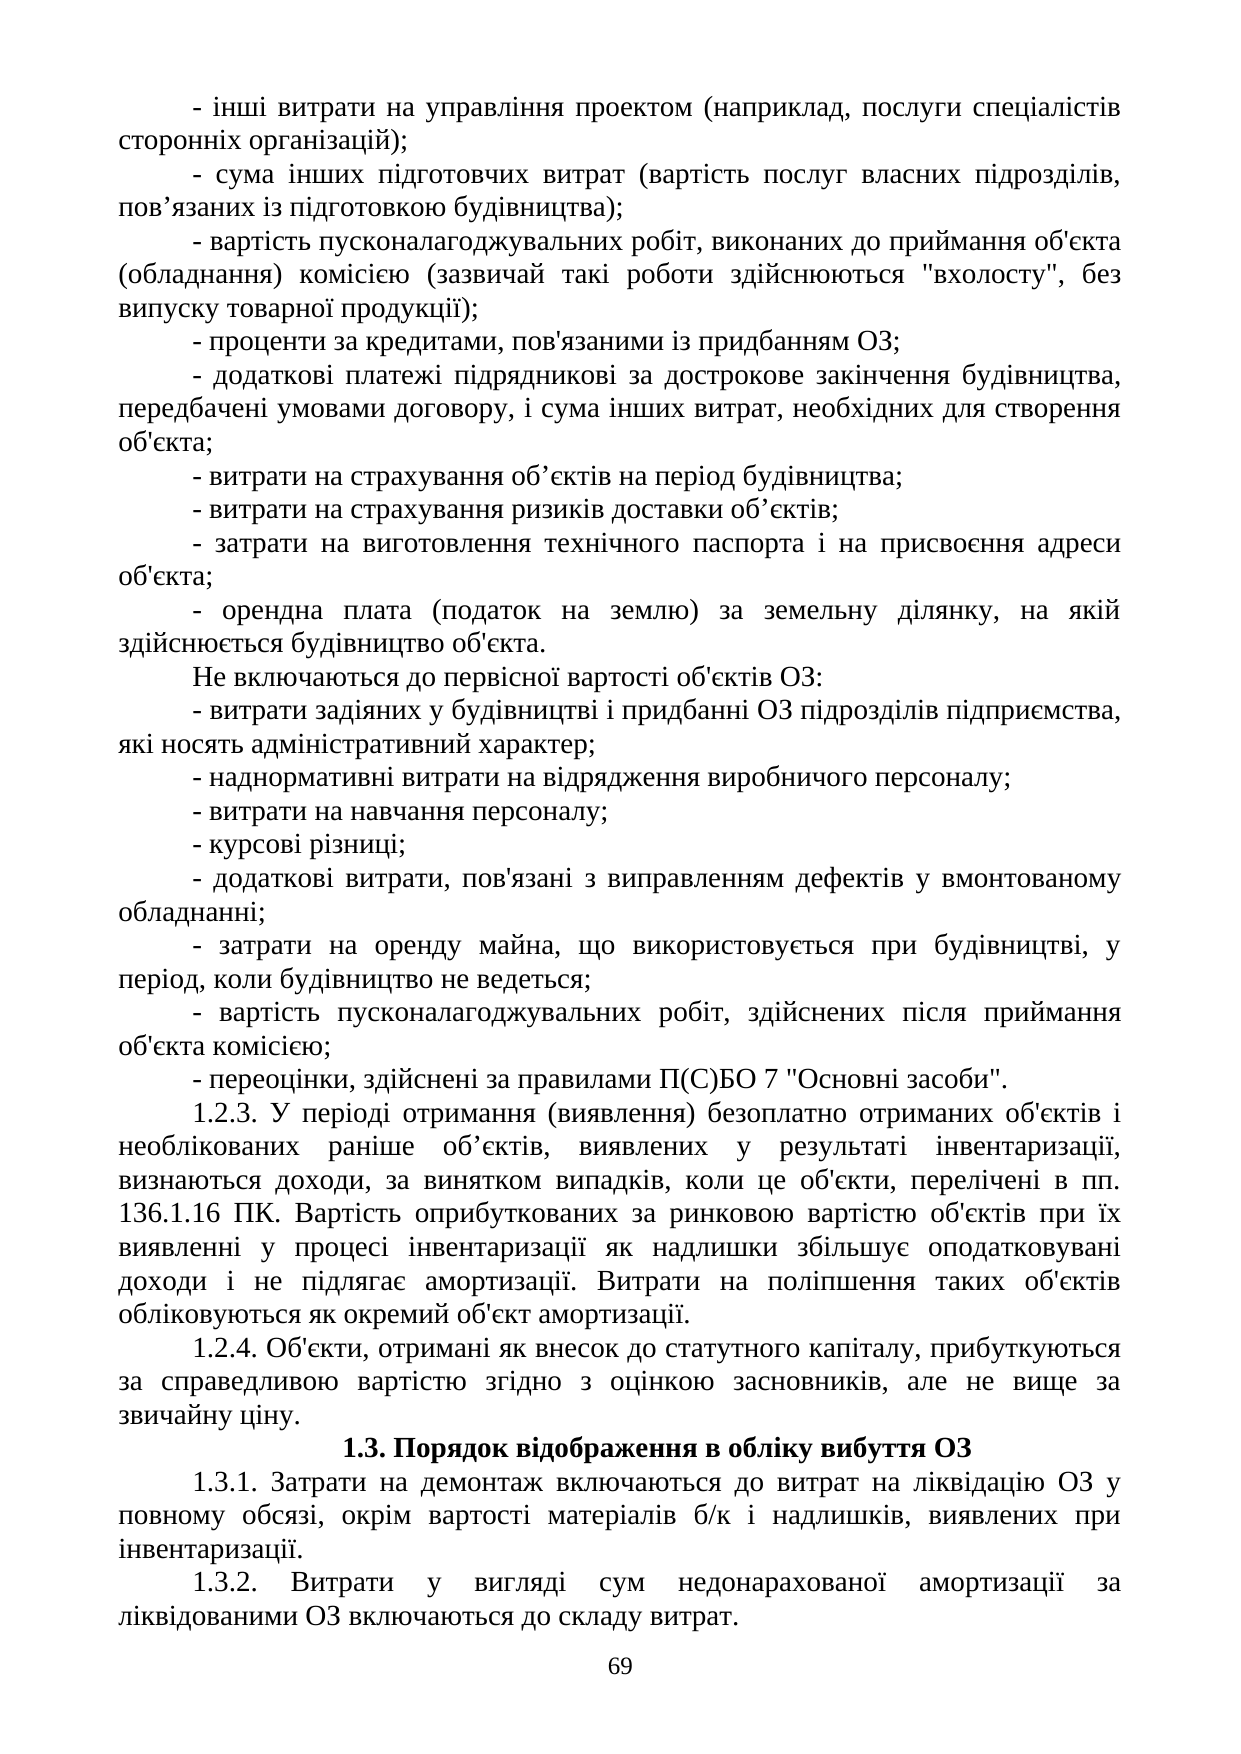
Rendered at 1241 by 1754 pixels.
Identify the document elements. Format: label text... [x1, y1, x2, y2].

text - додаткові платежі підрядникові за дострокове закінчення будівництва, передбачені умовами договору, і сума інших витрат, необхідних для створення об'єкта; [118, 357, 1122, 458]
text - вартість пусконалагоджувальних робіт, виконаних до приймання об'єкта (обладнання) комісією (зазвичай такі роботи здійснюються "вхолосту", без випуску товарної продукції); [118, 223, 1122, 323]
text - орендна плата (податок на землю) за земельну ділянку, на якій здійснюється будівництво об'єкта. [118, 592, 1122, 659]
text - витрати задіяних у будівництві і придбанні ОЗ підрозділів підприємства, які носять адміністративний характер; [118, 692, 1122, 759]
text - курсові різниці; [118, 827, 1122, 860]
text 1.2.3. У періоді отримання (виявлення) безоплатно отриманих об'єктів і необлікованих раніше об’єктів, виявлених у результаті інвентаризації, визнаються доходи, за винятком випадків, коли це об'єкти, перелічені в пп. 136.1.16 ПК. Вартість оприбуткованих за ринковою вартістю об'єктів при їх виявленні у процесі інвентаризації як надлишки збільшує оподатковувані доходи і не підлягає амортизації. Витрати на поліпшення таких об'єктів обліковуються як окремий об'єкт амортизації. [118, 1095, 1122, 1330]
text 1.2.4. Об'єкти, отримані як внесок до статутного капіталу, прибуткуються за справедливою вартістю згідно з оцінкою засновників, але не вище за звичайну ціну. [118, 1330, 1122, 1430]
text - додаткові витрати, пов'язані з виправленням дефектів у вмонтованому обладнанні; [118, 860, 1122, 927]
text 1.3.2. Витрати у вигляді сум недонарахованої амортизації за ліквідованими ОЗ включаються до складу витрат. [118, 1564, 1122, 1632]
text Не включаються до первісної вартості об'єктів ОЗ: [118, 659, 1122, 692]
text - вартість пусконалагоджувальних робіт, здійснених після приймання об'єкта комісією; [118, 994, 1122, 1061]
text - проценти за кредитами, пов'язаними із придбанням ОЗ; [118, 323, 1122, 357]
text - витрати на страхування ризиків доставки об’єктів; [118, 491, 1122, 525]
text - затрати на оренду майна, що використовується при будівництві, у період, коли будівництво не ведеться; [118, 927, 1122, 994]
text - переоцінки, здійснені за правилами П(С)БО 7 "Основні засоби". [118, 1061, 1122, 1095]
text 1.3.1. Затрати на демонтаж включаються до витрат на ліквідацію ОЗ у повному обсязі, окрім вартості матеріалів б/к і надлишків, виявлених при інвентаризації. [118, 1464, 1122, 1564]
text - витрати на страхування об’єктів на період будівництва; [118, 458, 1122, 491]
text 1.3. Порядок відображення в обліку вибуття ОЗ [118, 1430, 1122, 1464]
text - затрати на виготовлення технічного паспорта і на присвоєння адреси об'єкта; [118, 525, 1122, 592]
text - інші витрати на управління проектом (наприклад, послуги спеціалістів сторонніх організацій); [118, 89, 1122, 156]
text - сума інших підготовчих витрат (вартість послуг власних підрозділів, пов’язаних із підготовкою будівництва); [118, 156, 1122, 223]
text - витрати на навчання персоналу; [118, 793, 1122, 827]
text - наднормативні витрати на відрядження виробничого персоналу; [118, 759, 1122, 793]
